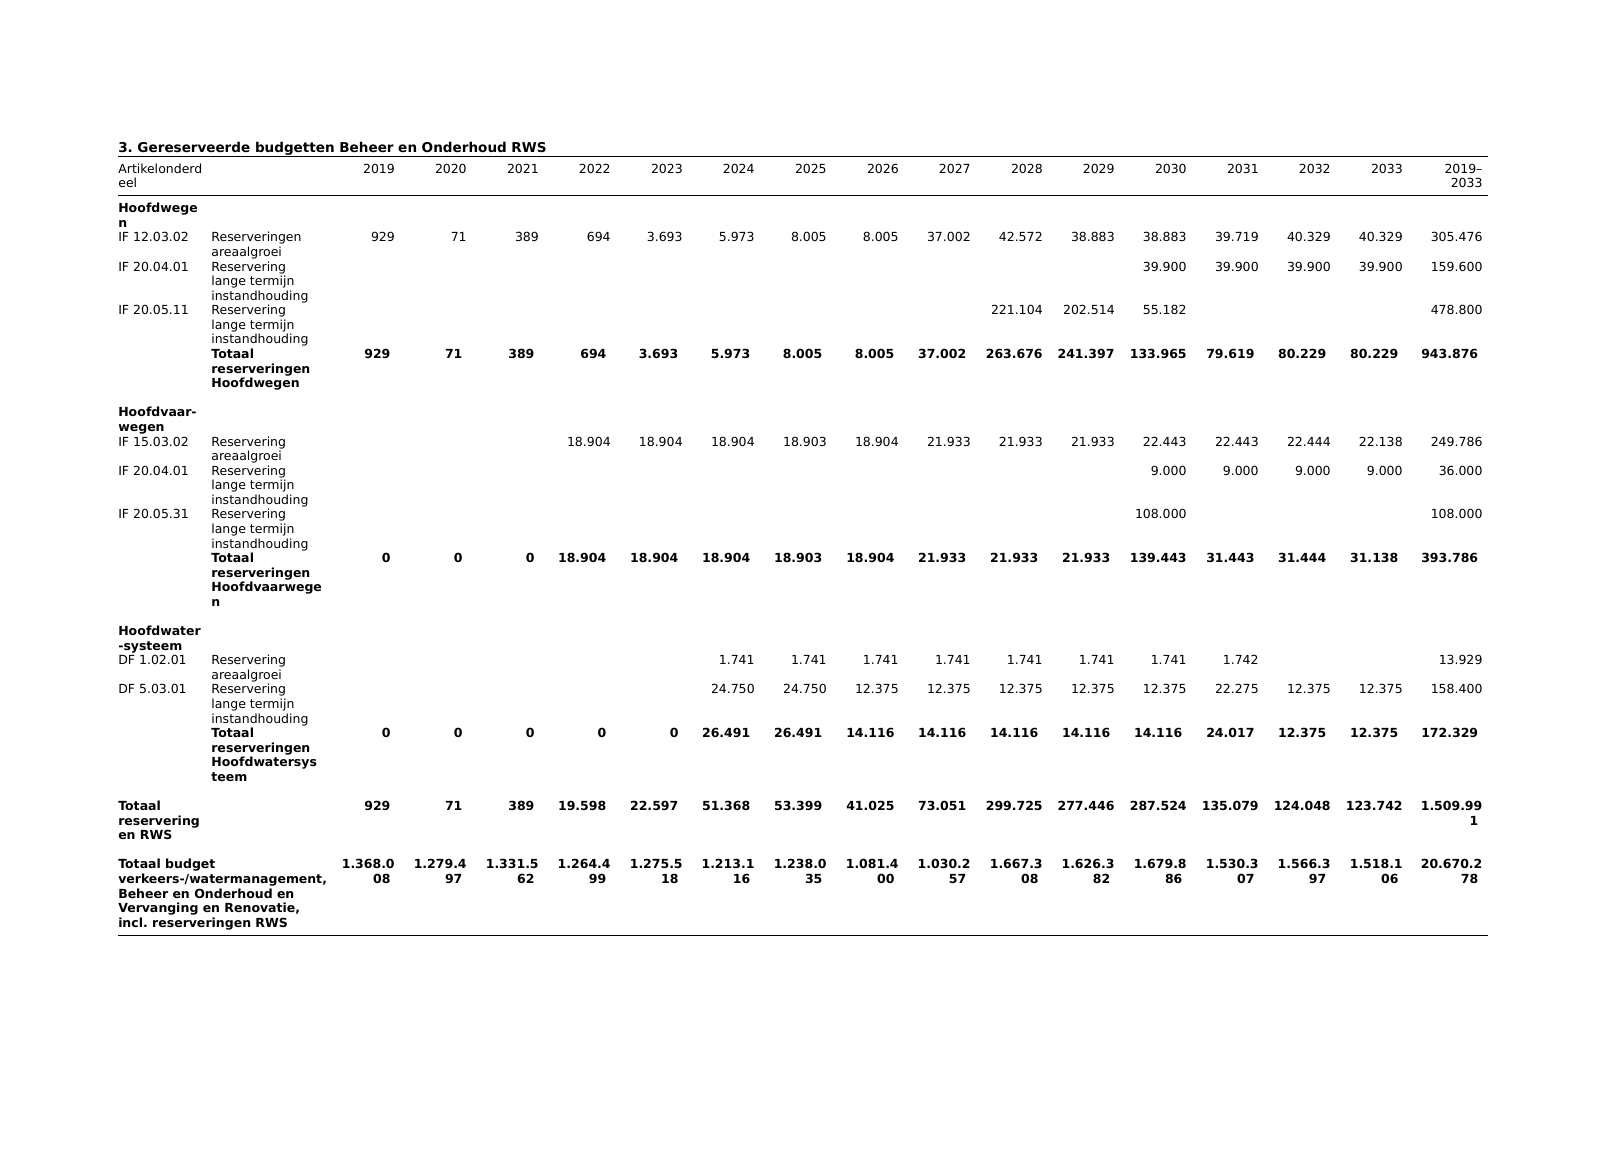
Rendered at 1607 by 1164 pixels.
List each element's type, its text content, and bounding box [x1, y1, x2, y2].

table_cell 159.600 [1408, 259, 1488, 303]
table_cell 21.933 [976, 434, 1048, 463]
table_cell 389 [473, 230, 544, 259]
table_cell [616, 784, 688, 799]
table_cell [1048, 609, 1120, 624]
table_cell 2028 [976, 157, 1048, 195]
table_cell 0 [328, 726, 400, 784]
table_cell 14.116 [1120, 726, 1192, 784]
table_cell [544, 653, 616, 682]
table_cell 73.051 [904, 799, 976, 843]
table_cell 694 [544, 230, 616, 259]
table_cell 21.933 [904, 551, 976, 609]
table_cell Hoofdwater-systeem [118, 624, 205, 653]
table_cell 1.741 [1048, 653, 1120, 682]
table_cell [544, 303, 616, 347]
table_cell 0 [400, 726, 472, 784]
table_cell 135.079 [1192, 799, 1264, 843]
table_cell [688, 507, 760, 551]
table_cell [833, 624, 904, 653]
table_cell [1408, 843, 1488, 857]
table_cell [904, 507, 976, 551]
table_cell 1.742 [1192, 653, 1264, 682]
table_cell 18.904 [688, 434, 760, 463]
table_cell [616, 653, 688, 682]
table_cell 14.116 [904, 726, 976, 784]
table_cell [616, 464, 688, 507]
table_cell [473, 784, 544, 799]
table_cell [1336, 196, 1408, 230]
table_cell 1.741 [904, 653, 976, 682]
table_cell 79.619 [1192, 347, 1264, 391]
table_cell 1.679.886 [1120, 857, 1192, 935]
table_cell 1.030.257 [904, 857, 976, 935]
table_cell 36.000 [1408, 464, 1488, 507]
table_cell [833, 259, 904, 303]
table_cell 22.443 [1192, 434, 1264, 463]
table_cell 929 [328, 799, 400, 843]
table_cell Totaal reserveringen RWS [118, 799, 205, 843]
table_cell 22.444 [1264, 434, 1336, 463]
table_cell 31.443 [1192, 551, 1264, 609]
table_cell [833, 196, 904, 230]
table_cell [1192, 843, 1264, 857]
table_cell IF 15.03.02 [118, 434, 205, 463]
table_cell [1408, 609, 1488, 624]
table_cell [328, 391, 400, 405]
table_cell [1192, 196, 1264, 230]
table_cell [400, 653, 472, 682]
table_cell [544, 405, 616, 434]
table_cell [328, 609, 400, 624]
table_cell 1.213.116 [688, 857, 760, 935]
table_cell 8.005 [833, 230, 904, 259]
table_cell [1408, 405, 1488, 434]
table_cell [544, 464, 616, 507]
table_cell [1264, 196, 1336, 230]
table_cell [205, 843, 328, 857]
table_cell [473, 434, 544, 463]
table_cell [688, 196, 760, 230]
table_cell [400, 196, 472, 230]
table_cell 12.375 [1048, 682, 1120, 726]
table_cell 80.229 [1264, 347, 1336, 391]
table_cell Reservering lange termijn instandhouding [205, 682, 328, 726]
table_cell [400, 507, 472, 551]
table_cell [616, 682, 688, 726]
table_cell 14.116 [833, 726, 904, 784]
table_cell [1336, 507, 1408, 551]
table_cell [118, 726, 205, 784]
table_cell [1264, 624, 1336, 653]
table_cell 0 [473, 551, 544, 609]
table_cell 20.670.278 [1408, 857, 1488, 935]
table_cell [760, 196, 832, 230]
table_cell 5.973 [688, 230, 760, 259]
table_cell [833, 303, 904, 347]
table_cell 287.524 [1120, 799, 1192, 843]
table_cell [760, 784, 832, 799]
table_cell [1336, 303, 1408, 347]
table_cell [833, 507, 904, 551]
table_cell [1048, 405, 1120, 434]
table_cell [1048, 196, 1120, 230]
table_cell 9.000 [1264, 464, 1336, 507]
table_cell 24.750 [688, 682, 760, 726]
table_cell [616, 391, 688, 405]
table_cell [616, 303, 688, 347]
table_cell 1.741 [1120, 653, 1192, 682]
table_cell [400, 784, 472, 799]
table_cell [1408, 624, 1488, 653]
table_cell [904, 843, 976, 857]
table_cell 21.933 [1048, 551, 1120, 609]
table_cell 139.443 [1120, 551, 1192, 609]
table_cell [544, 843, 616, 857]
table_cell 37.002 [904, 230, 976, 259]
table_cell [1192, 303, 1264, 347]
table_cell [904, 464, 976, 507]
table_cell 42.572 [976, 230, 1048, 259]
table_cell [544, 259, 616, 303]
table_cell [976, 507, 1048, 551]
table_cell 0 [616, 726, 688, 784]
table_cell 14.116 [1048, 726, 1120, 784]
table_cell 24.017 [1192, 726, 1264, 784]
table_cell [205, 609, 328, 624]
table_cell 38.883 [1048, 230, 1120, 259]
table_cell 18.903 [760, 434, 832, 463]
table_cell [1336, 609, 1408, 624]
table_cell [904, 259, 976, 303]
table_cell 202.514 [1048, 303, 1120, 347]
table_cell 1.566.397 [1264, 857, 1336, 935]
table_cell [473, 507, 544, 551]
table_cell 1.530.307 [1192, 857, 1264, 935]
table_cell IF 20.04.01 [118, 464, 205, 507]
table_cell [688, 259, 760, 303]
table_cell [1192, 391, 1264, 405]
table_cell 2021 [473, 157, 544, 195]
table_cell 0 [400, 551, 472, 609]
table_cell 24.750 [760, 682, 832, 726]
table_cell [1048, 843, 1120, 857]
table_cell [473, 196, 544, 230]
table_cell 2024 [688, 157, 760, 195]
table_cell Reservering lange termijn instandhouding [205, 259, 328, 303]
table_cell [976, 405, 1048, 434]
table_cell [688, 624, 760, 653]
table_cell 1.331.562 [473, 857, 544, 935]
table_cell [400, 405, 472, 434]
table_cell [473, 609, 544, 624]
table_cell [1192, 624, 1264, 653]
table_cell [1336, 391, 1408, 405]
table_cell [760, 303, 832, 347]
table_cell [400, 434, 472, 463]
table_cell 277.446 [1048, 799, 1120, 843]
table_cell [118, 551, 205, 609]
table_cell 108.000 [1120, 507, 1192, 551]
table_cell [544, 196, 616, 230]
table_cell [688, 609, 760, 624]
table_cell 305.476 [1408, 230, 1488, 259]
table_cell [400, 624, 472, 653]
table_cell [118, 609, 205, 624]
table_cell 2019–2033 [1408, 157, 1488, 195]
table_cell Reserveringen areaalgroei [205, 230, 328, 259]
table_cell [1120, 405, 1192, 434]
table_cell IF 20.04.01 [118, 259, 205, 303]
table_cell [1408, 784, 1488, 799]
table_cell [688, 464, 760, 507]
table_cell 18.904 [833, 434, 904, 463]
table_cell 108.000 [1408, 507, 1488, 551]
table_cell [904, 303, 976, 347]
table_cell [616, 507, 688, 551]
table_cell 41.025 [833, 799, 904, 843]
table_cell [118, 843, 205, 857]
table_cell [1264, 784, 1336, 799]
table_cell [1264, 391, 1336, 405]
table_cell 2027 [904, 157, 976, 195]
table_cell 1.741 [688, 653, 760, 682]
table_cell 929 [328, 347, 400, 391]
table_cell [976, 784, 1048, 799]
table_cell 124.048 [1264, 799, 1336, 843]
table_cell 0 [544, 726, 616, 784]
table_cell [544, 784, 616, 799]
table_cell [760, 507, 832, 551]
table_cell [1336, 784, 1408, 799]
table_cell 2031 [1192, 157, 1264, 195]
table_cell 39.900 [1120, 259, 1192, 303]
table_cell 18.904 [616, 434, 688, 463]
table_cell Reservering lange termijn instandhouding [205, 507, 328, 551]
table_cell 1.279.497 [400, 857, 472, 935]
table_cell [118, 347, 205, 391]
table_cell [1264, 303, 1336, 347]
table_cell [904, 196, 976, 230]
table_cell [1048, 464, 1120, 507]
table_cell 1.518.106 [1336, 857, 1408, 935]
table_cell [1120, 624, 1192, 653]
table_cell IF 20.05.11 [118, 303, 205, 347]
table_cell 80.229 [1336, 347, 1408, 391]
table_cell [400, 303, 472, 347]
table_cell 22.138 [1336, 434, 1408, 463]
table_cell Reservering lange termijn instandhouding [205, 303, 328, 347]
table_cell 0 [473, 726, 544, 784]
table_cell 2022 [544, 157, 616, 195]
table_cell 12.375 [1264, 726, 1336, 784]
table_cell [904, 391, 976, 405]
table_cell [1192, 507, 1264, 551]
table_cell [616, 259, 688, 303]
table_cell [1048, 784, 1120, 799]
table_cell 263.676 [976, 347, 1048, 391]
table_cell [833, 405, 904, 434]
table_cell 9.000 [1192, 464, 1264, 507]
table_cell 38.883 [1120, 230, 1192, 259]
table_cell 13.929 [1408, 653, 1488, 682]
table_cell 19.598 [544, 799, 616, 843]
table_cell 31.444 [1264, 551, 1336, 609]
table_cell 51.368 [688, 799, 760, 843]
table_cell 123.742 [1336, 799, 1408, 843]
table_cell 8.005 [760, 230, 832, 259]
table_cell [400, 843, 472, 857]
table_cell [205, 196, 328, 230]
table_cell [1336, 405, 1408, 434]
table_cell 18.904 [688, 551, 760, 609]
table_cell [976, 391, 1048, 405]
table_cell [833, 391, 904, 405]
table_cell [473, 653, 544, 682]
table_cell [205, 391, 328, 405]
table_cell 389 [473, 799, 544, 843]
table_cell [1336, 843, 1408, 857]
table_cell 1.741 [833, 653, 904, 682]
table_cell 71 [400, 799, 472, 843]
table_cell [328, 405, 400, 434]
table_cell [1048, 391, 1120, 405]
table_cell [473, 303, 544, 347]
table_cell [760, 843, 832, 857]
table_cell 40.329 [1336, 230, 1408, 259]
table_cell [976, 259, 1048, 303]
table_cell [688, 843, 760, 857]
table_cell [328, 464, 400, 507]
table_cell 21.933 [904, 434, 976, 463]
table_cell 8.005 [760, 347, 832, 391]
table_cell [1264, 507, 1336, 551]
table_cell [1408, 391, 1488, 405]
table_cell [400, 391, 472, 405]
table_cell [904, 609, 976, 624]
table_cell [1264, 609, 1336, 624]
table_cell 26.491 [688, 726, 760, 784]
table_cell [1048, 507, 1120, 551]
table_cell Totaal budget verkeers-/watermanagement, Beheer en Onderhoud en Vervanging en Renovatie, incl. reserveringen RWS [118, 857, 328, 935]
table_cell IF 20.05.31 [118, 507, 205, 551]
table_cell [328, 653, 400, 682]
table_cell [328, 843, 400, 857]
table_cell [688, 784, 760, 799]
table_header 3. Gereserveerde budgetten Beheer en Onderhoud RWS [118, 140, 1488, 156]
table_cell [833, 464, 904, 507]
table_cell 2032 [1264, 157, 1336, 195]
table_cell 53.399 [760, 799, 832, 843]
table_cell [1192, 784, 1264, 799]
table_cell 478.800 [1408, 303, 1488, 347]
table_cell 18.904 [833, 551, 904, 609]
table_cell [328, 784, 400, 799]
table_cell 12.375 [976, 682, 1048, 726]
table_cell [205, 405, 328, 434]
table_cell [544, 624, 616, 653]
table_cell 694 [544, 347, 616, 391]
table_cell [976, 843, 1048, 857]
table_cell [473, 624, 544, 653]
table_cell Totaal reserveringen Hoofdwatersysteem [205, 726, 328, 784]
table_cell [833, 784, 904, 799]
table_cell 40.329 [1264, 230, 1336, 259]
table_cell [1264, 843, 1336, 857]
table_cell [1336, 653, 1408, 682]
table_cell 37.002 [904, 347, 976, 391]
table_cell [205, 624, 328, 653]
table_cell [328, 624, 400, 653]
table_cell 18.904 [544, 551, 616, 609]
table_cell [205, 799, 328, 843]
table_cell 133.965 [1120, 347, 1192, 391]
table_cell [976, 464, 1048, 507]
table_cell [328, 434, 400, 463]
table_cell 929 [328, 230, 400, 259]
table_cell 299.725 [976, 799, 1048, 843]
table_cell 2020 [400, 157, 472, 195]
table_cell 39.900 [1264, 259, 1336, 303]
table_cell [976, 624, 1048, 653]
table_cell [1048, 624, 1120, 653]
table_cell [1336, 624, 1408, 653]
table_cell [205, 784, 328, 799]
table_cell Reservering lange termijn instandhouding [205, 464, 328, 507]
table_cell [760, 405, 832, 434]
table_cell [1120, 609, 1192, 624]
table_cell [1120, 391, 1192, 405]
table_cell 1.626.382 [1048, 857, 1120, 935]
table_cell [205, 157, 328, 195]
table_cell 22.275 [1192, 682, 1264, 726]
table_cell [1120, 784, 1192, 799]
table_cell 55.182 [1120, 303, 1192, 347]
table_cell 39.719 [1192, 230, 1264, 259]
table_cell 2019 [328, 157, 400, 195]
table_cell 18.903 [760, 551, 832, 609]
table_cell [1192, 609, 1264, 624]
table_cell [328, 682, 400, 726]
table_cell 39.900 [1336, 259, 1408, 303]
table_cell [688, 303, 760, 347]
table_cell [328, 259, 400, 303]
table_cell 1.275.518 [616, 857, 688, 935]
table_cell 31.138 [1336, 551, 1408, 609]
table_cell 3.693 [616, 347, 688, 391]
table_cell [473, 391, 544, 405]
table_cell 21.933 [976, 551, 1048, 609]
table_cell 393.786 [1408, 551, 1488, 609]
table_cell [1192, 405, 1264, 434]
table_cell [473, 682, 544, 726]
table_cell [1048, 259, 1120, 303]
table_cell [1120, 196, 1192, 230]
table_cell [616, 609, 688, 624]
table_cell [118, 391, 205, 405]
table_cell 71 [400, 347, 472, 391]
table_cell Reservering areaalgroei [205, 653, 328, 682]
table_cell 39.900 [1192, 259, 1264, 303]
table_cell 26.491 [760, 726, 832, 784]
table_cell [760, 464, 832, 507]
table_cell [904, 624, 976, 653]
table_cell [544, 609, 616, 624]
table_cell Artikelonderdeel [118, 157, 205, 195]
table_cell 389 [473, 347, 544, 391]
table_cell [328, 196, 400, 230]
table_cell 1.741 [760, 653, 832, 682]
table_cell [400, 682, 472, 726]
table_cell 18.904 [544, 434, 616, 463]
table_cell 241.397 [1048, 347, 1120, 391]
table_cell 12.375 [1264, 682, 1336, 726]
table_cell 1.509.991 [1408, 799, 1488, 843]
table_cell [616, 624, 688, 653]
table_cell 2030 [1120, 157, 1192, 195]
table_cell 9.000 [1336, 464, 1408, 507]
table_cell [1408, 196, 1488, 230]
table_cell [400, 609, 472, 624]
table_cell [976, 609, 1048, 624]
table_cell [760, 391, 832, 405]
table_cell [688, 405, 760, 434]
table_cell [544, 682, 616, 726]
table_cell 158.400 [1408, 682, 1488, 726]
table_cell 943.876 [1408, 347, 1488, 391]
table_cell [616, 405, 688, 434]
table_cell 2026 [833, 157, 904, 195]
table_cell 2033 [1336, 157, 1408, 195]
table_cell 2023 [616, 157, 688, 195]
table_cell [544, 391, 616, 405]
table_cell Totaal reserveringen Hoofdvaarwegen [205, 551, 328, 609]
table_cell Hoofdwegen [118, 196, 205, 230]
table_cell Reservering areaalgroei [205, 434, 328, 463]
table_cell [833, 843, 904, 857]
table_cell 0 [328, 551, 400, 609]
table_cell 12.375 [1336, 682, 1408, 726]
table_cell 12.375 [1120, 682, 1192, 726]
table_cell DF 1.02.01 [118, 653, 205, 682]
table_cell Hoofdvaar-wegen [118, 405, 205, 434]
table_cell [400, 464, 472, 507]
table_cell 22.443 [1120, 434, 1192, 463]
table_cell [904, 784, 976, 799]
table_cell [400, 259, 472, 303]
table_cell [760, 624, 832, 653]
table_cell 1.081.400 [833, 857, 904, 935]
table_cell 12.375 [904, 682, 976, 726]
table_cell [473, 464, 544, 507]
table_cell 9.000 [1120, 464, 1192, 507]
table_cell [1120, 843, 1192, 857]
table_cell [616, 196, 688, 230]
table_cell 12.375 [833, 682, 904, 726]
table_cell [328, 507, 400, 551]
table_cell [1264, 653, 1336, 682]
table_cell 3.693 [616, 230, 688, 259]
table_cell [118, 784, 205, 799]
table_cell [688, 391, 760, 405]
table_cell 1.264.499 [544, 857, 616, 935]
table_cell [473, 405, 544, 434]
table_cell [833, 609, 904, 624]
table_cell 1.741 [976, 653, 1048, 682]
table_cell 221.104 [976, 303, 1048, 347]
table_cell Totaal reserveringen Hoofdwegen [205, 347, 328, 391]
table_cell [1264, 405, 1336, 434]
table_cell [760, 609, 832, 624]
table_cell 18.904 [616, 551, 688, 609]
table_cell 8.005 [833, 347, 904, 391]
table_cell 249.786 [1408, 434, 1488, 463]
table_cell DF 5.03.01 [118, 682, 205, 726]
table_cell [976, 196, 1048, 230]
table_cell [544, 507, 616, 551]
table_cell [760, 259, 832, 303]
table_cell 14.116 [976, 726, 1048, 784]
table_cell IF 12.03.02 [118, 230, 205, 259]
table_cell [473, 843, 544, 857]
table_cell 2029 [1048, 157, 1120, 195]
table_cell 2025 [760, 157, 832, 195]
table_cell [473, 259, 544, 303]
table_cell 12.375 [1336, 726, 1408, 784]
table_cell [904, 405, 976, 434]
table_cell [328, 303, 400, 347]
table_cell 71 [400, 230, 472, 259]
table_cell 5.973 [688, 347, 760, 391]
table_cell 21.933 [1048, 434, 1120, 463]
table_cell 172.329 [1408, 726, 1488, 784]
table_cell 22.597 [616, 799, 688, 843]
table_cell 1.368.008 [328, 857, 400, 935]
table_cell 1.238.035 [760, 857, 832, 935]
table_cell [616, 843, 688, 857]
table_cell 1.667.308 [976, 857, 1048, 935]
